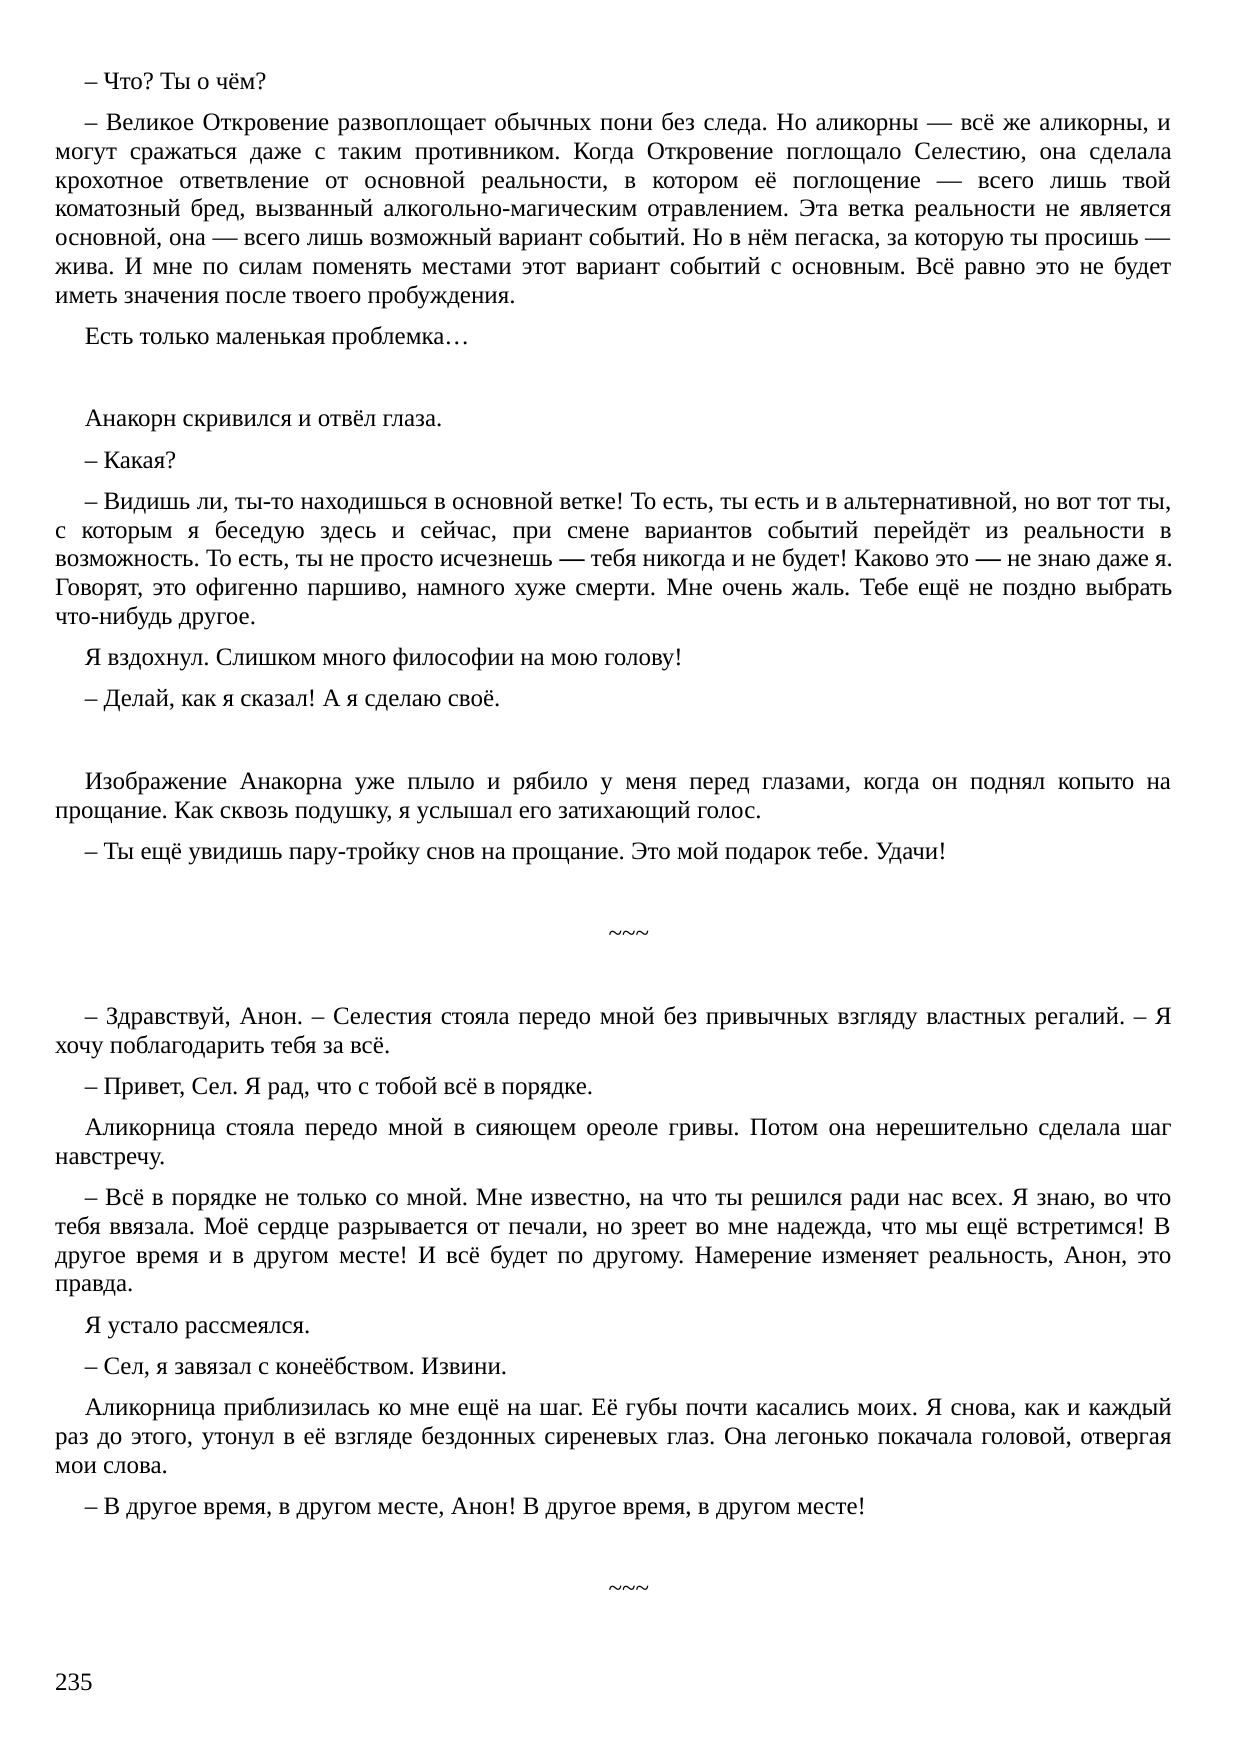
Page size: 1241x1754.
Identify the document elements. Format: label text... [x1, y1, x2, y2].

text – Видишь ли, ты-то находишься в основной ветке! То есть, ты есть и в альтернативной, но вот тот ты, с которым я беседую здесь и сейчас, при смене вариантов событий перейдёт из реальности в возможность. То есть, ты не просто исчезнешь — тебя никогда и не будет! Каково это — не знаю даже я. Говорят, это офигенно паршиво, намного хуже смерти. Мне очень жаль. Тебе ещё не поздно выбрать что-нибудь другое. [55, 486, 1173, 630]
text Анакорн скривился и отвёл глаза. [55, 403, 1173, 432]
text – Делай, как я сказал! А я сделаю своё. [55, 683, 1173, 712]
text Есть только маленькая проблемка… [55, 321, 1173, 350]
text ~~~ [55, 918, 1173, 947]
text – Сел, я завязал с конеёбством. Извини. [55, 1351, 1173, 1380]
text Я устало рассмеялся. [55, 1310, 1173, 1338]
text Изображение Анакорна уже плыло и рябило у меня перед глазами, когда он поднял копыто на прощание. Как сквозь подушку, я услышал его затихающий голос. [55, 766, 1173, 823]
text – В другое время, в другом месте, Анон! В другое время, в другом месте! [55, 1491, 1173, 1520]
text – Что? Ты о чём? [55, 66, 1173, 95]
text Аликорница стояла передо мной в сияющем ореоле гривы. Потом она нерешительно сделала шаг навстречу. [55, 1112, 1173, 1170]
text Я вздохнул. Слишком много философии на мою голову! [55, 642, 1173, 671]
text Аликорница приблизилась ко мне ещё на шаг. Её губы почти касались моих. Я снова, как и каждый раз до этого, утонул в её взгляде бездонных сиреневых глаз. Она легонько покачала головой, отвергая мои слова. [55, 1392, 1173, 1478]
text – Какая? [55, 445, 1173, 473]
text – Здравствуй, Анон. – Селестия стояла передо мной без привычных взгляду властных регалий. – Я хочу поблагодарить тебя за всё. [55, 1001, 1173, 1058]
text – Всё в порядке не только со мной. Мне известно, на что ты решился ради нас всех. Я знаю, во что тебя ввязала. Моё сердце разрывается от печали, но зреет во мне надежда, что мы ещё встретимся! В другое время и в другом месте! И всё будет по другому. Намерение изменяет реальность, Анон, это правда. [55, 1182, 1173, 1297]
text – Привет, Сел. Я рад, что с тобой всё в порядке. [55, 1071, 1173, 1100]
text – Великое Откровение развоплощает обычных пони без следа. Но аликорны — всё же аликорны, и могут сражаться даже с таким противником. Когда Откровение поглощало Селестию, она сделала крохотное ответвление от основной реальности, в котором её поглощение — всего лишь твой коматозный бред, вызванный алкогольно-магическим отравлением. Эта ветка реальности не является основной, она — всего лишь возможный вариант событий. Но в нём пегаска, за которую ты просишь — жива. И мне по силам поменять местами этот вариант событий с основным. Всё равно это не будет иметь значения после твоего пробуждения. [55, 107, 1173, 308]
text ~~~ [55, 1573, 1173, 1602]
text – Ты ещё увидишь пару-тройку снов на прощание. Это мой подарок тебе. Удачи! [55, 836, 1173, 865]
